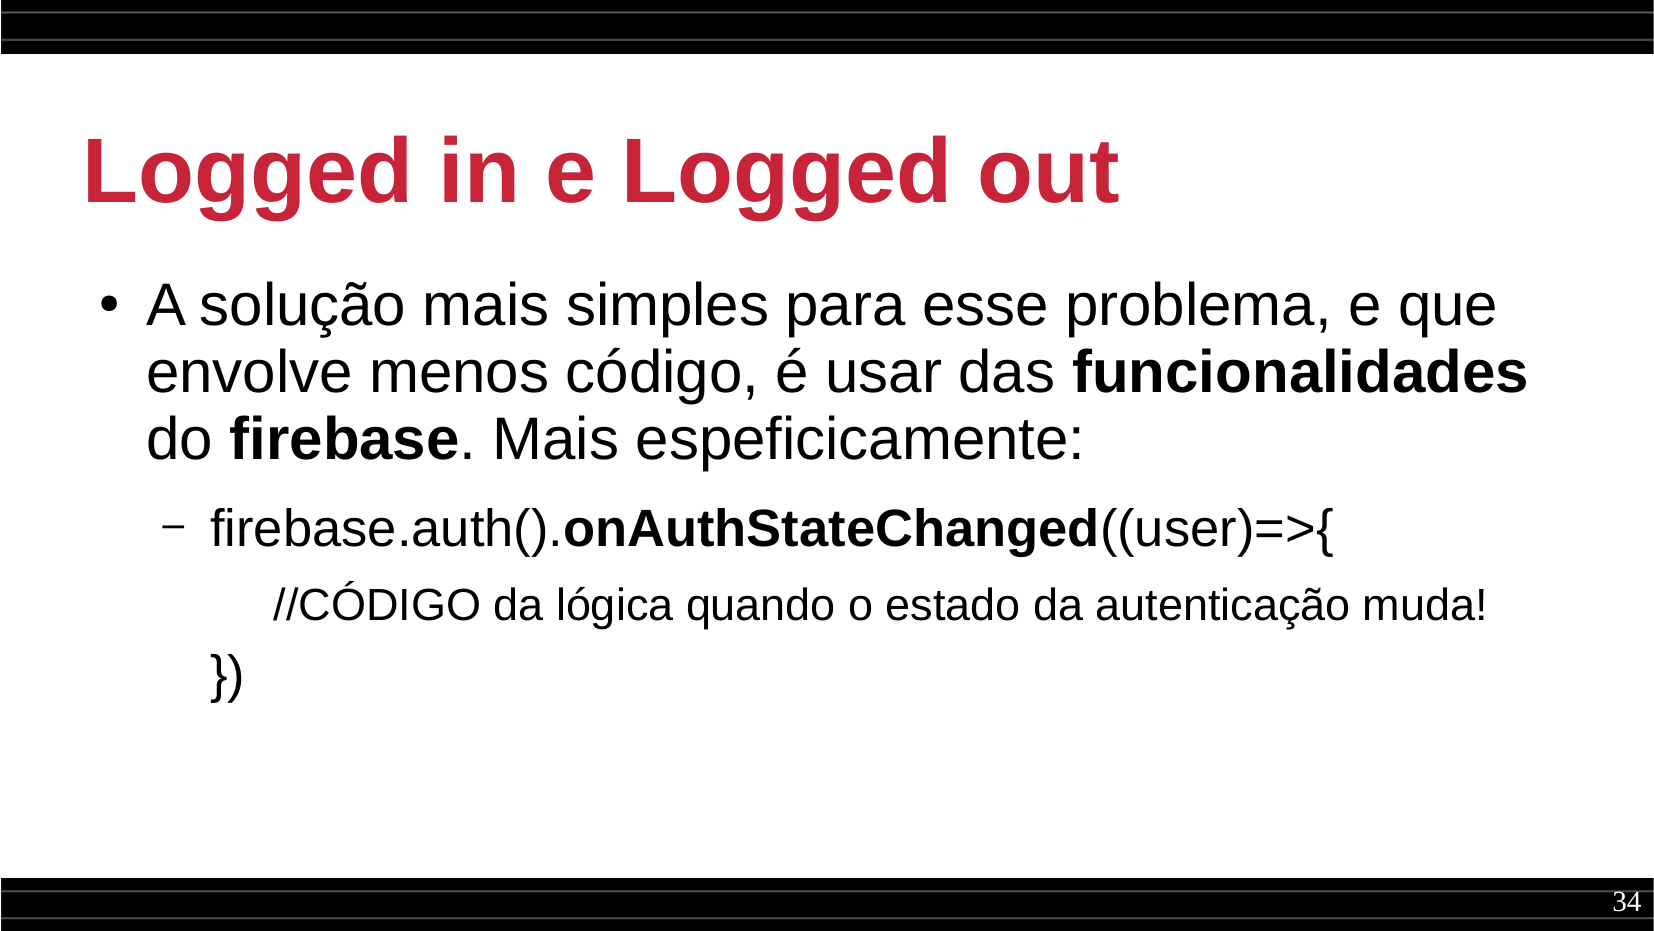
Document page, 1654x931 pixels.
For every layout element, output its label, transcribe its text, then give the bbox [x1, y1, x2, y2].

list A solução mais simples para esse problema, e que envolve menos código, é usar das funcionalidades do firebase. Mais espeficicamente: firebase.auth().onAuthStateChanged((user)=>{ //CÓDIGO da lógica quando o estado da autenticação muda! }) [82, 271, 1571, 758]
title Logged in e Logged out [82, 92, 1571, 249]
picture [1, 878, 1654, 931]
picture [1, 0, 1654, 54]
